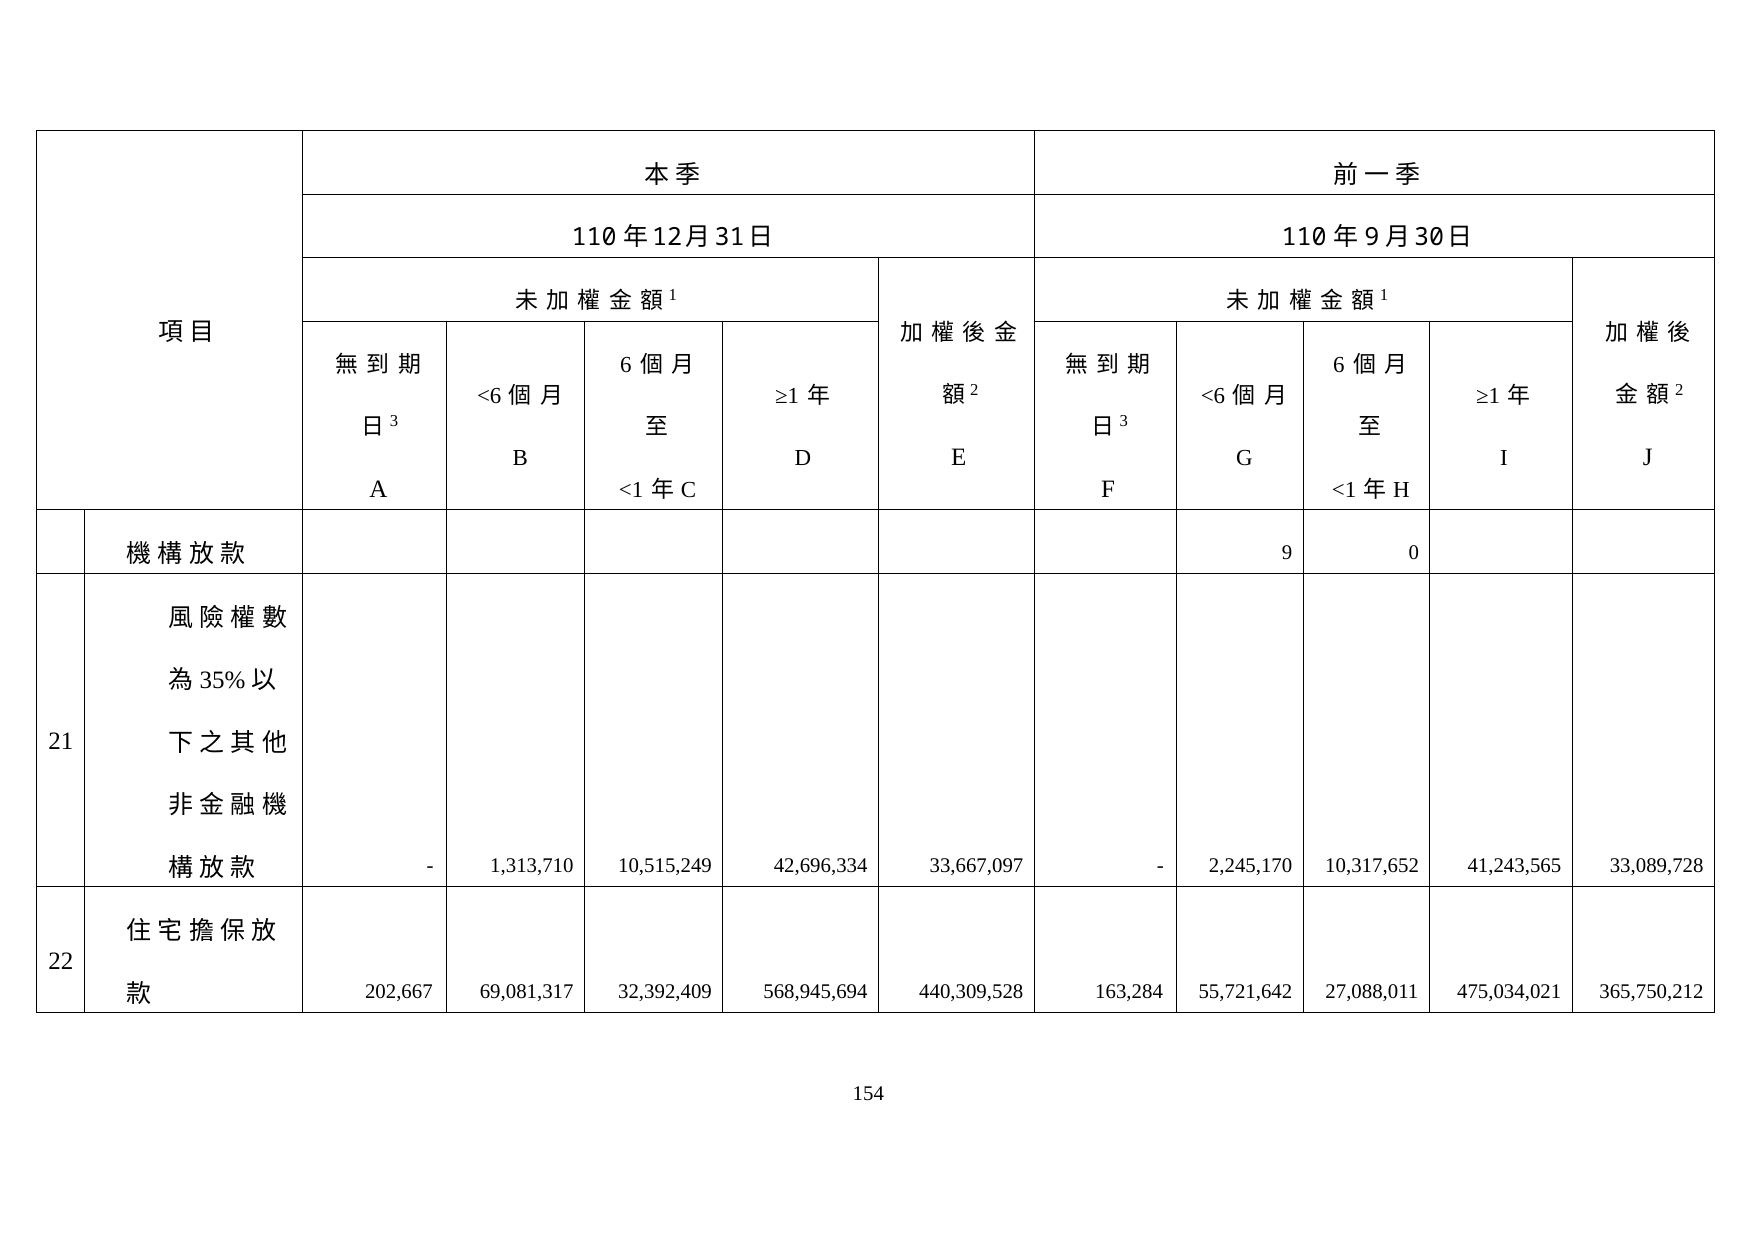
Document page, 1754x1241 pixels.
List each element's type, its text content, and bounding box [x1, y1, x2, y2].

table_cell - [1035, 574, 1176, 886]
table_cell 110年12月31日 [303, 195, 1034, 257]
table_cell 33,667,097 [879, 574, 1034, 886]
table_cell 69,081,317 [447, 887, 584, 1012]
table_cell 無到期日3 F [1035, 322, 1176, 509]
table_cell 6個月至 <1年C [585, 322, 722, 509]
table_cell <6個月 G [1177, 322, 1303, 509]
table_cell 10,515,249 [585, 574, 722, 886]
table_cell 2,245,170 [1177, 574, 1303, 886]
table_cell 無到期日3 A [303, 322, 446, 509]
table_cell 未加權金額1 [1035, 258, 1572, 321]
table_cell 568,945,694 [723, 887, 878, 1012]
table_cell 加權後金額2 J [1573, 258, 1714, 509]
table_cell 機構放款 [85, 510, 302, 573]
table_cell 440,309,528 [879, 887, 1034, 1012]
table_cell 475,034,021 [1430, 887, 1572, 1012]
table_cell 110年9月30日 [1035, 195, 1714, 257]
table_header 項目 [37, 131, 302, 509]
table_cell [585, 510, 722, 573]
table_cell 10,317,652 [1304, 574, 1429, 886]
table_cell 加權後金額2 E [879, 258, 1034, 509]
table_cell [723, 510, 878, 573]
table_cell 0 [1304, 510, 1429, 573]
table_cell ≥1年 I [1430, 322, 1572, 509]
table_cell 55,721,642 [1177, 887, 1303, 1012]
table_cell <6個月 B [447, 322, 584, 509]
table_header 本季 [303, 131, 1034, 193]
table_cell 32,392,409 [585, 887, 722, 1012]
table_cell 42,696,334 [723, 574, 878, 886]
table_cell [1430, 510, 1572, 573]
table_cell [879, 510, 1034, 573]
table_cell 未加權金額1 [303, 258, 878, 321]
table_cell [303, 510, 446, 573]
table_cell [447, 510, 584, 573]
table_header 前一季 [1035, 131, 1714, 193]
table_cell [1035, 510, 1176, 573]
table_cell 163,284 [1035, 887, 1176, 1012]
table_cell 6個月至 <1年H [1304, 322, 1429, 509]
table_cell - [303, 574, 446, 886]
table_cell 33,089,728 [1573, 574, 1714, 886]
table_cell 住宅擔保放款 [85, 887, 302, 1012]
table_cell [37, 510, 84, 573]
table_cell ≥1年 D [723, 322, 878, 509]
table_cell 22 [37, 887, 84, 1012]
table_cell 風險權數為35%以下之其他非金融機構放款 [85, 574, 302, 886]
table_cell 202,667 [303, 887, 446, 1012]
table_cell 9 [1177, 510, 1303, 573]
table_cell 21 [37, 574, 84, 886]
table_cell 41,243,565 [1430, 574, 1572, 886]
table_cell 27,088,011 [1304, 887, 1429, 1012]
table_cell 365,750,212 [1573, 887, 1714, 1012]
table_cell [1573, 510, 1714, 573]
table_cell 1,313,710 [447, 574, 584, 886]
